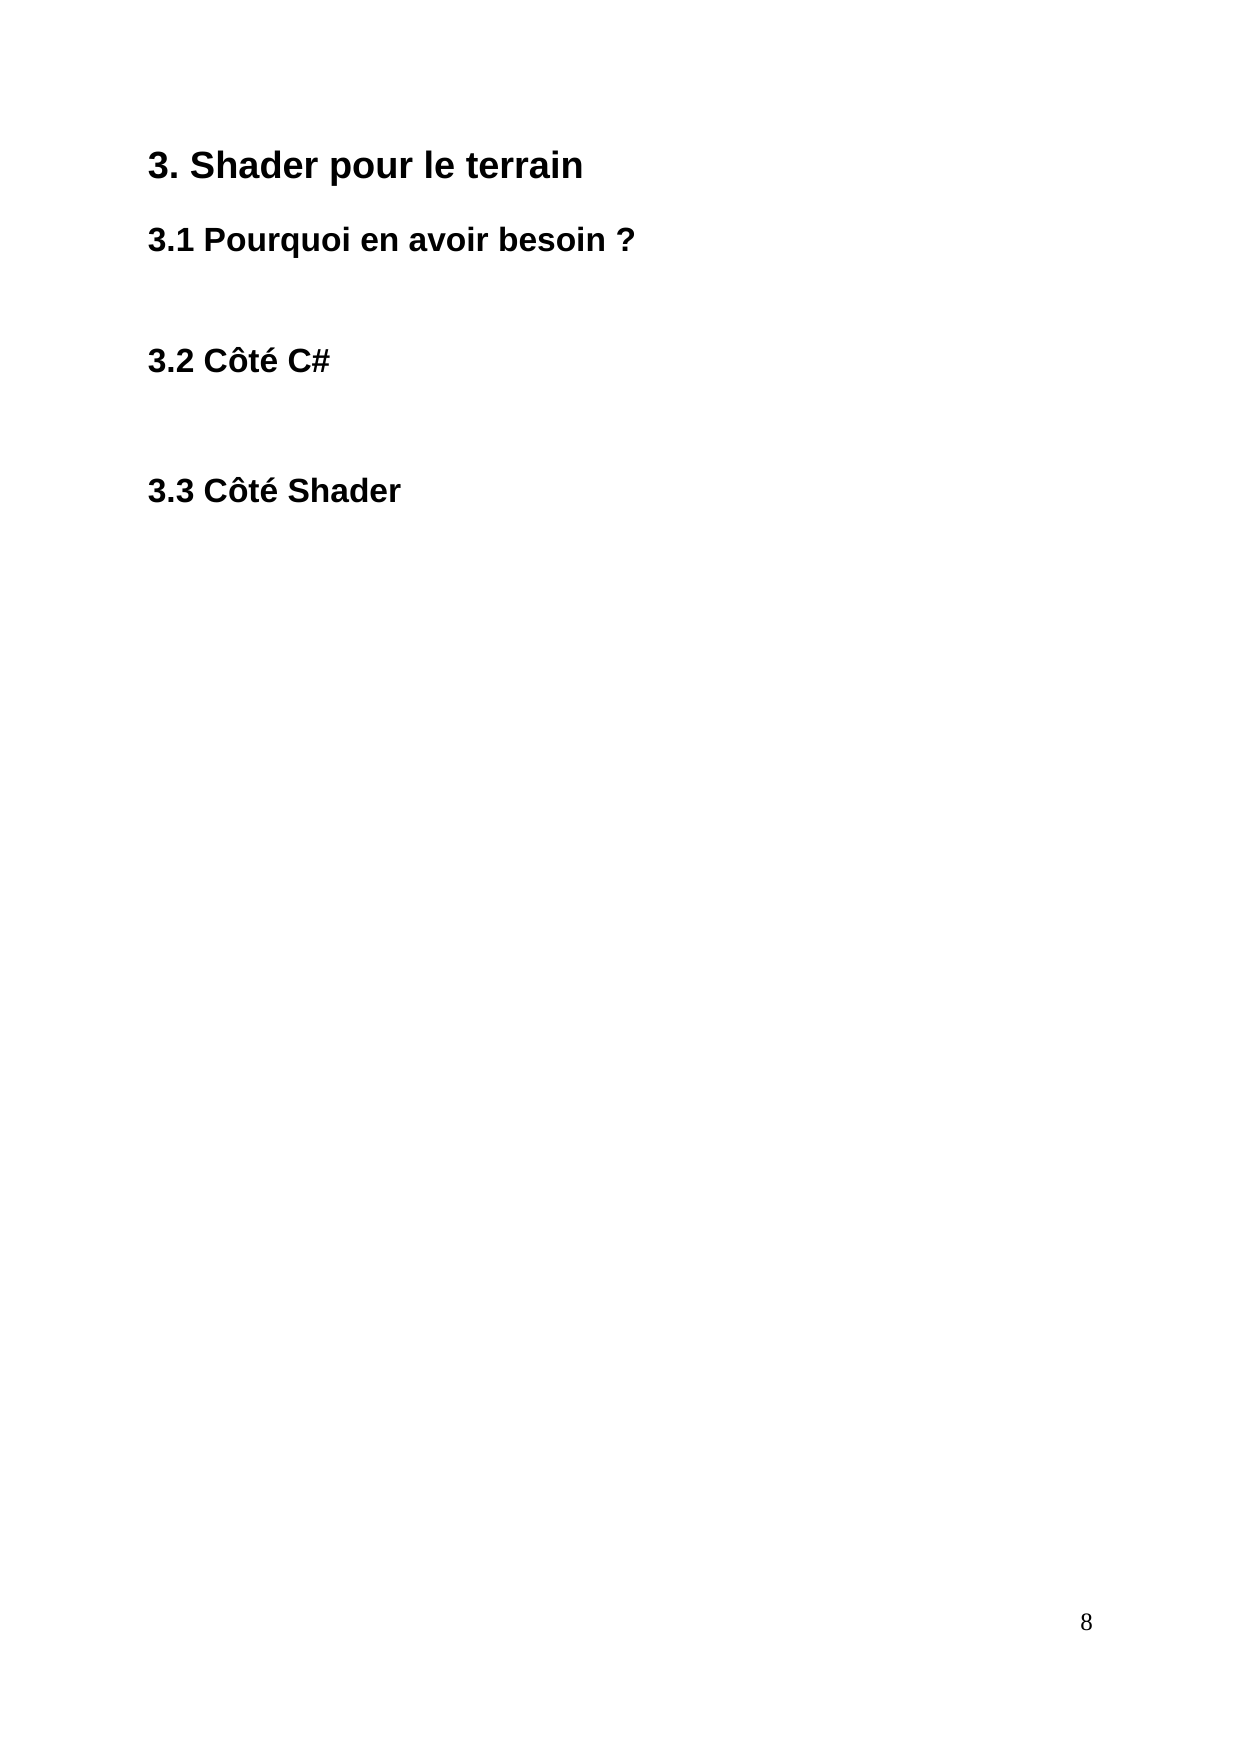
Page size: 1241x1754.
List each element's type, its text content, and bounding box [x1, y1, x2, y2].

subtitle 3. Shader pour le terrain [148, 143, 1093, 187]
subtitle 3.1 Pourquoi en avoir besoin ? [148, 220, 1093, 259]
subtitle 3.3 Côté Shader [148, 471, 1093, 509]
subtitle 3.2 Côté C# [148, 341, 1093, 380]
